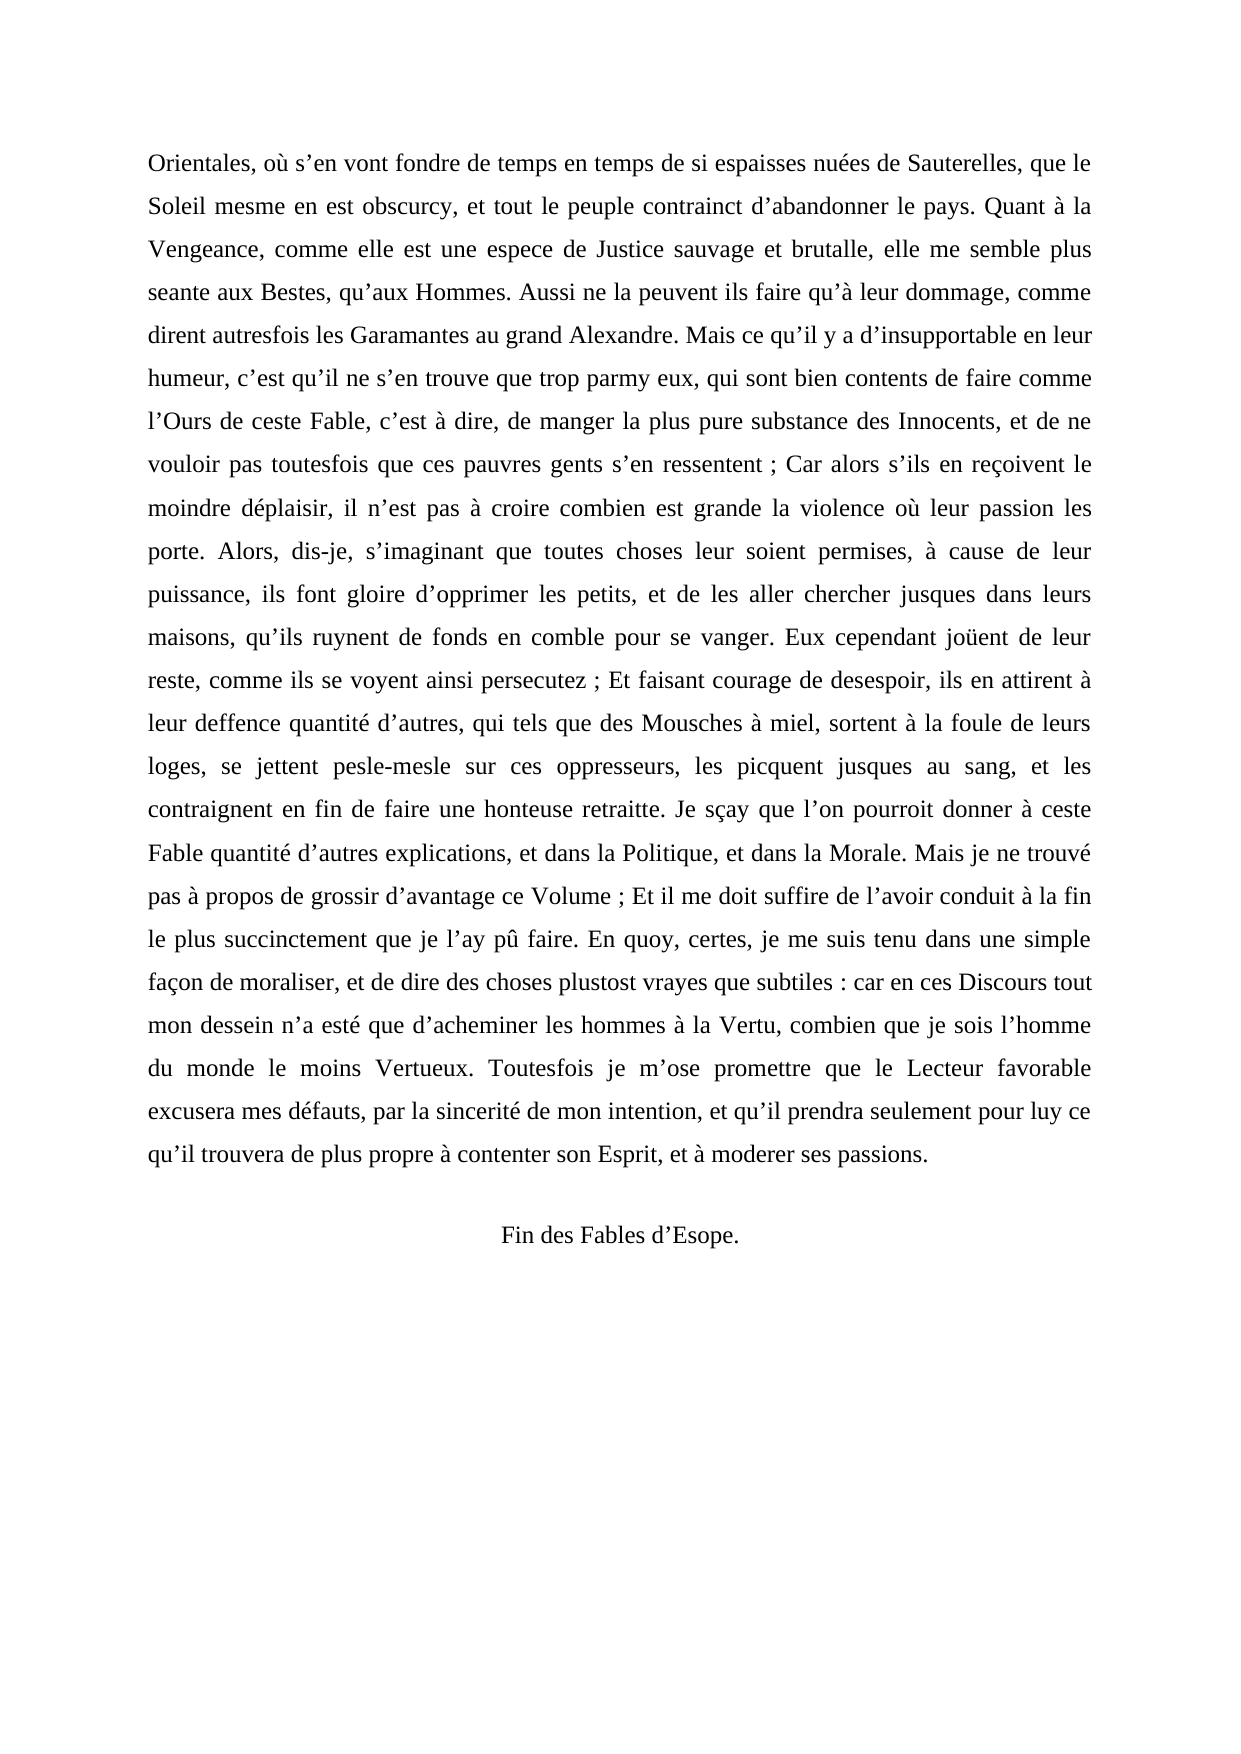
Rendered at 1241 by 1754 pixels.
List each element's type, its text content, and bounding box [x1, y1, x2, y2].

text Orientales, où s’en vont fondre de temps en temps de si espaisses nuées de Sauterelles, que le Soleil mesme en est obscurcy, et tout le peuple contrainct d’abandonner le pays. Quant à la Vengeance, comme elle est une espece de Justice sauvage et brutalle, elle me semble plus seante aux Bestes, qu’aux Hommes. Aussi ne la peuvent ils faire qu’à leur dommage, comme dirent autresfois les Garamantes au grand Alexandre. Mais ce qu’il y a d’insupportable en leur humeur, c’est qu’il ne s’en trouve que trop parmy eux, qui sont bien contents de faire comme l’Ours de ceste Fable, c’est à dire, de manger la plus pure substance des Innocents, et de ne vouloir pas toutesfois que ces pauvres gents s’en ressentent ; Car alors s’ils en reçoivent le moindre déplaisir, il n’est pas à croire combien est grande la violence où leur passion les porte. Alors, dis-je, s’imaginant que toutes choses leur soient permises, à cause de leur puissance, ils font gloire d’opprimer les petits, et de les aller chercher jusques dans leurs maisons, qu’ils ruynent de fonds en comble pour se vanger. Eux cependant joüent de leur reste, comme ils se voyent ainsi persecutez ; Et faisant courage de desespoir, ils en attirent à leur deffence quantité d’autres, qui tels que des Mousches à miel, sortent à la foule de leurs loges, se jettent pesle-mesle sur ces oppresseurs, les picquent jusques au sang, et les contraignent en fin de faire une honteuse retraitte. Je sçay que l’on pourroit donner à ceste Fable quantité d’autres explications, et dans la Politique, et dans la Morale. Mais je ne trouvé pas à propos de grossir d’avantage ce Volume ; Et il me doit suffire de l’avoir conduit à la fin le plus succinctement que je l’ay pû faire. En quoy, certes, je me suis tenu dans une simple façon de moraliser, et de dire des choses plustost vrayes que subtiles : car en ces Discours tout mon dessein n’a esté que d’acheminer les hommes à la Vertu, combien que je sois l’homme du monde le moins Vertueux. Toutesfois je m’ose promettre que le Lecteur favorable excusera mes défauts, par la sincerité de mon intention, et qu’il prendra seulement pour luy ce qu’il trouvera de plus propre à contenter son Esprit, et à moderer ses passions. [148, 148, 1093, 1168]
text Fin des Fables d’Esope. [148, 1220, 1093, 1249]
